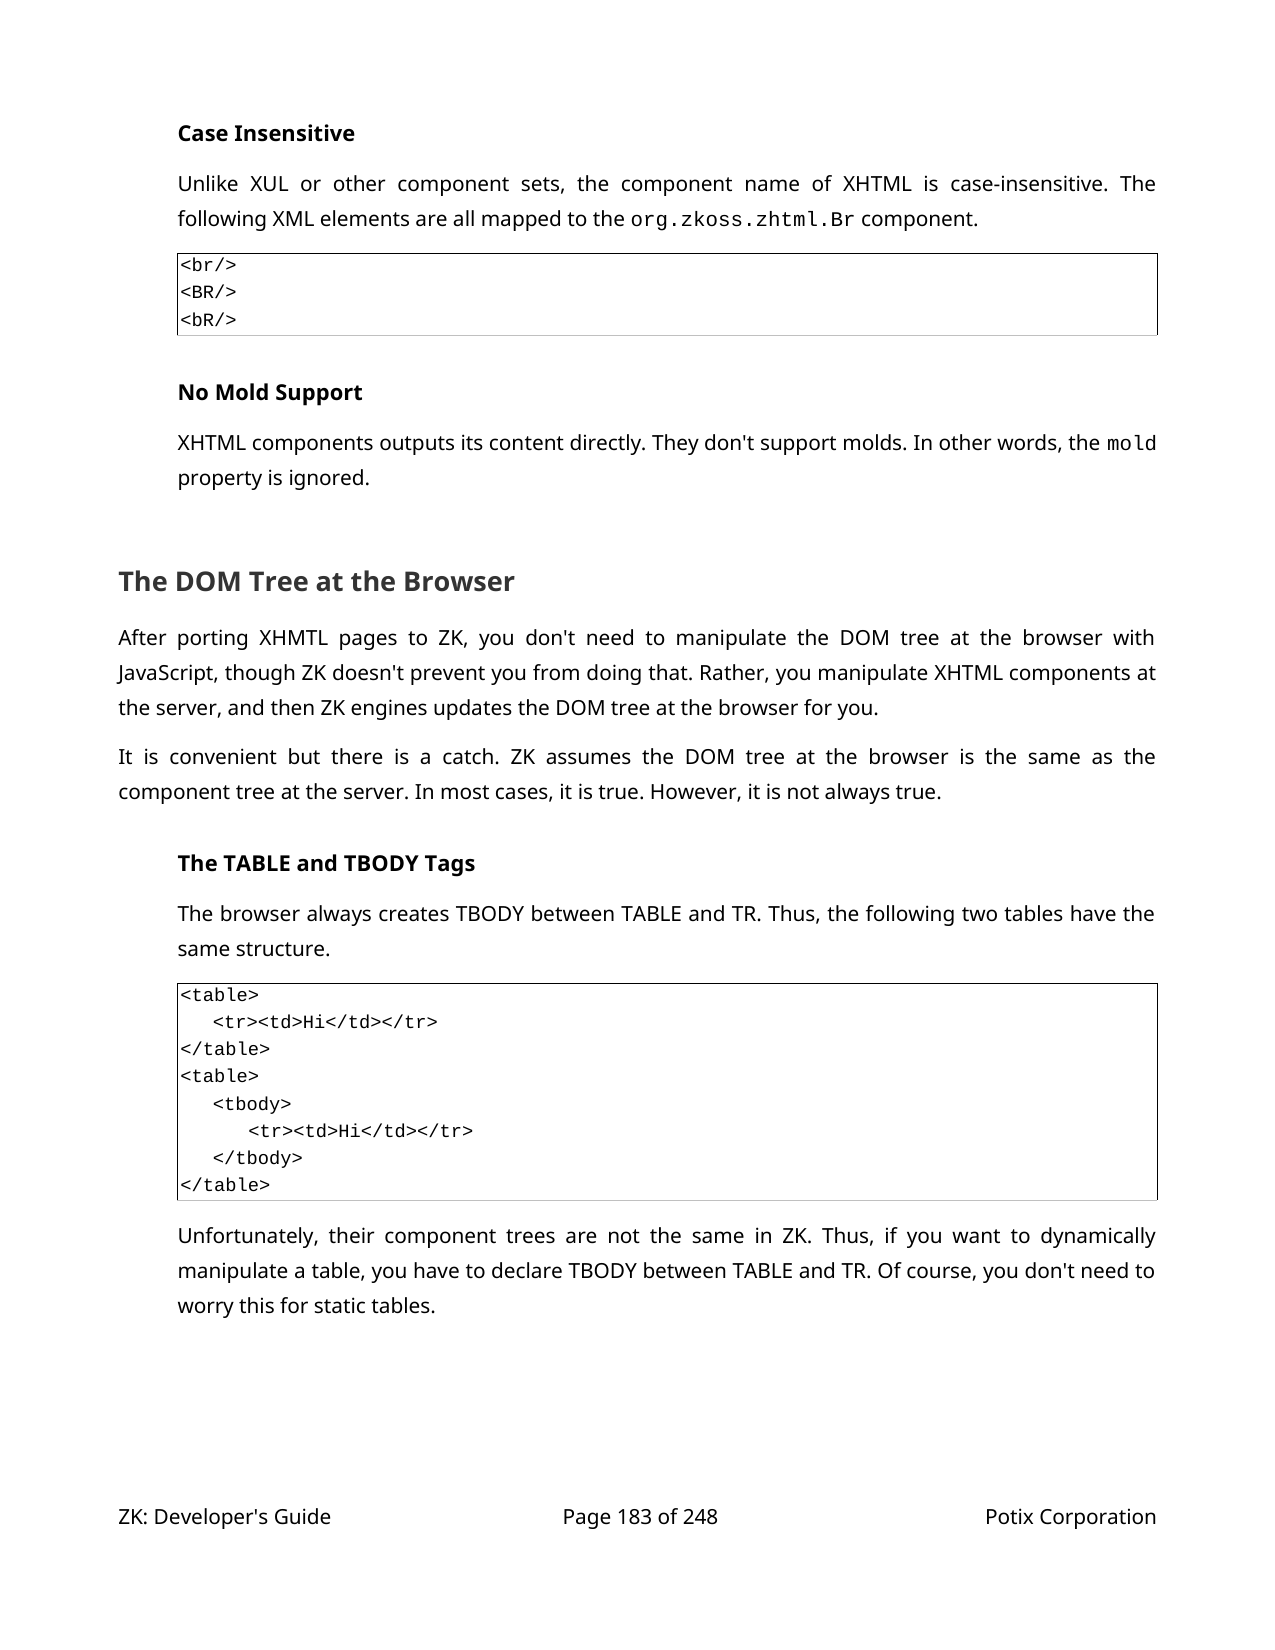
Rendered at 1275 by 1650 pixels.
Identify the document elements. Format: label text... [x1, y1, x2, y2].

text XHTML components outputs its content directly. They don't support molds. In other words, the mold property is ignored. [177, 428, 1157, 492]
text </table> [178, 1173, 1157, 1200]
subtitle The DOM Tree at the Browser [118, 562, 1157, 599]
text <tr><td>Hi</td></tr> [178, 1119, 1157, 1143]
text It is convenient but there is a catch. ZK assumes the DOM tree at the browser is the same as the component tree at the server. In most cases, it is true. However, it is not always true. [118, 742, 1157, 806]
text <BR/> [178, 280, 1157, 304]
text <tr><td>Hi</td></tr> [178, 1010, 1157, 1034]
text <table> [178, 984, 1157, 1007]
subtitle No Mold Support [177, 377, 1157, 407]
text <bR/> [178, 307, 1157, 335]
text The browser always creates TBODY between TABLE and TR. Thus, the following two tables have the same structure. [177, 899, 1157, 962]
subtitle The TABLE and TBODY Tags [177, 848, 1157, 878]
text <tbody> [178, 1092, 1157, 1116]
text After porting XHMTL pages to ZK, you don't need to manipulate the DOM tree at the browser with JavaScript, though ZK doesn't prevent you from doing that. Rather, you manipulate XHTML components at the server, and then ZK engines updates the DOM tree at the browser for you. [118, 623, 1157, 722]
text <table> [178, 1064, 1157, 1089]
text </table> [178, 1037, 1157, 1061]
text Unfortunately, their component trees are not the same in ZK. Thus, if you want to dynamically manipulate a table, you have to declare TBODY between TABLE and TR. Of course, you don't need to worry this for static tables. [177, 1221, 1157, 1320]
text Unlike XUL or other component sets, the component name of XHTML is case-insensitive. The following XML elements are all mapped to the org.zkoss.zhtml.Br component. [177, 169, 1157, 232]
text <br/> [178, 254, 1157, 277]
subtitle Case Insensitive [177, 118, 1157, 148]
text </tbody> [178, 1146, 1157, 1170]
